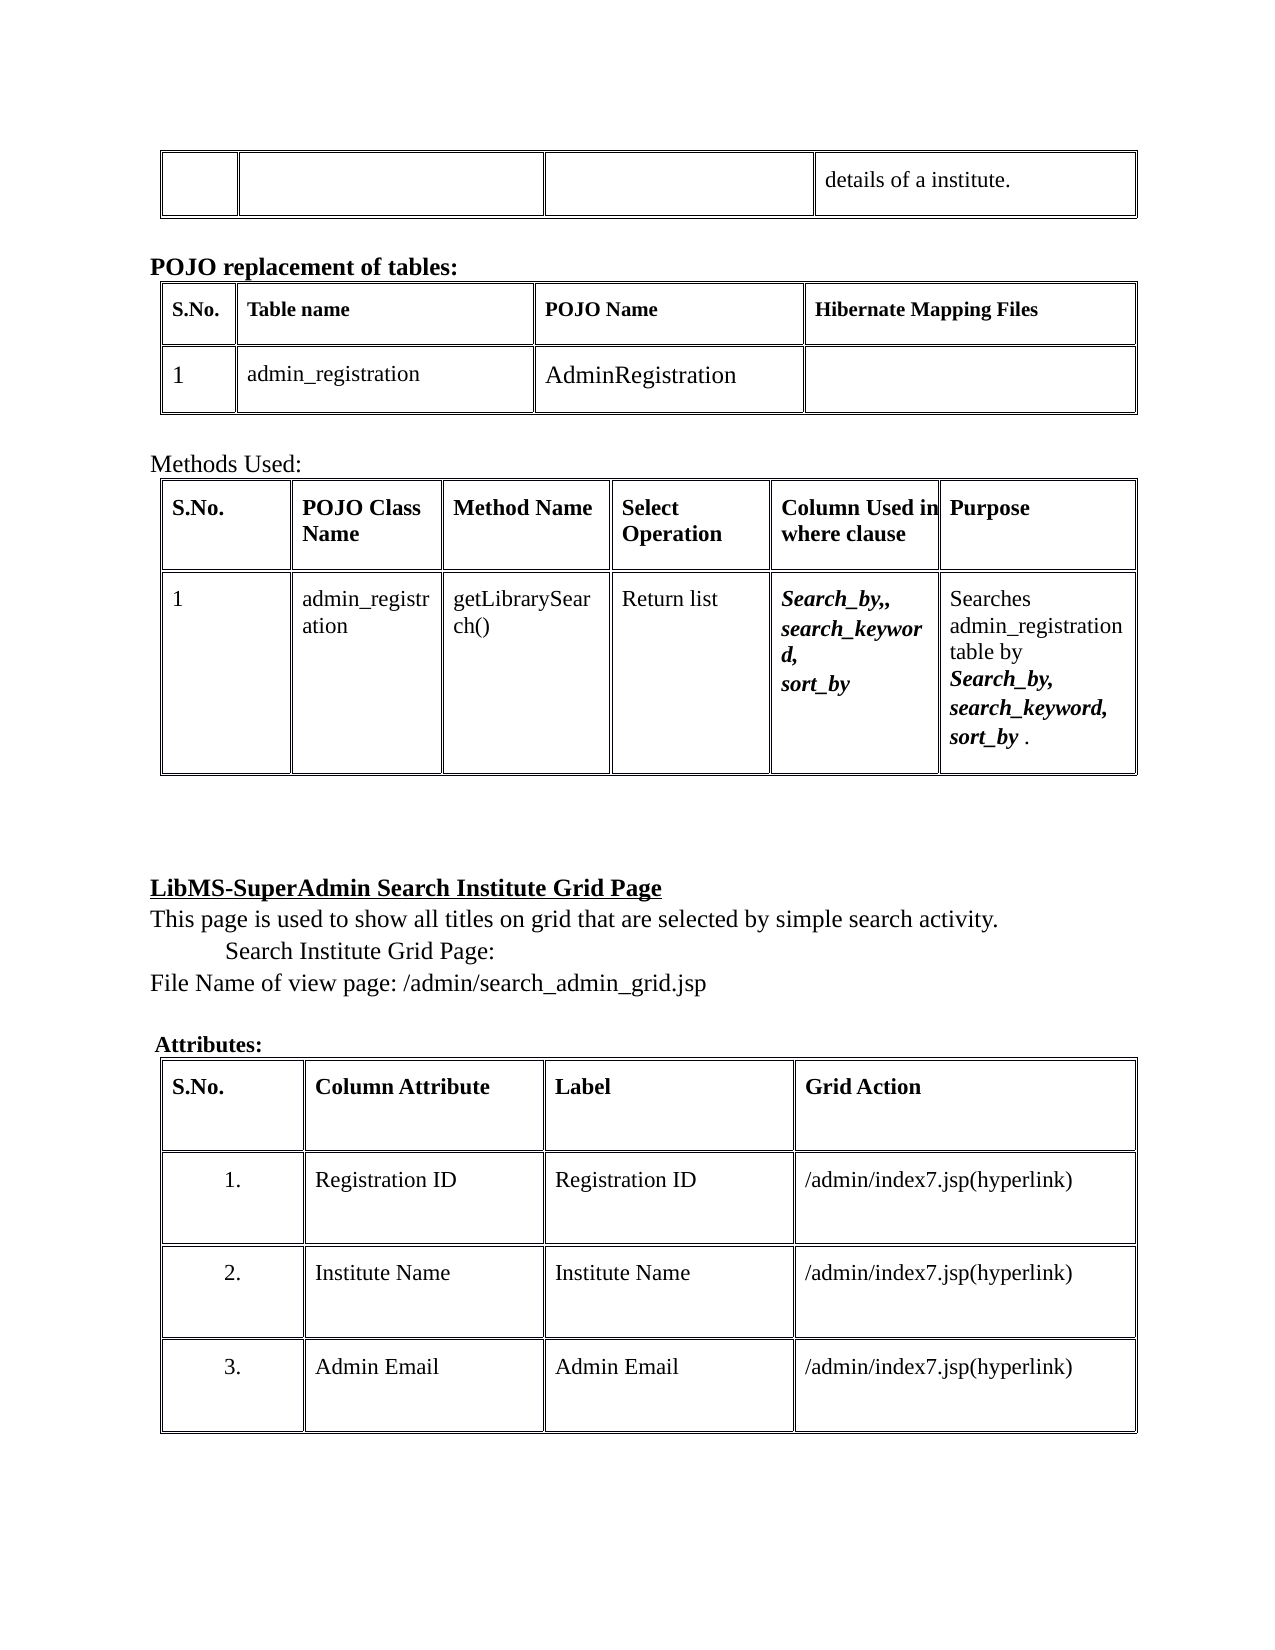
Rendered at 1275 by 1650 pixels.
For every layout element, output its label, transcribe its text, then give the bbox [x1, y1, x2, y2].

table_cell 1 [163, 347, 235, 412]
table_header Column Used in where clause [772, 481, 938, 569]
table_cell Return list [613, 573, 769, 772]
table_cell admin_registration [238, 347, 533, 412]
table_cell Institute Name [306, 1247, 543, 1337]
table_cell Search_by,, search_keyword, sort_by [772, 573, 938, 772]
table_header POJO Name [536, 284, 803, 344]
text Methods Used: [150, 449, 1125, 478]
table_cell Admin Email [546, 1340, 793, 1431]
table_cell Institute Name [546, 1247, 793, 1337]
table_header S.No. [163, 481, 290, 569]
table_cell [546, 153, 813, 215]
table_cell /admin/index7.jsp(hyperlink) [796, 1340, 1135, 1431]
text POJO replacement of tables: [150, 252, 1125, 281]
table_cell Admin Email [306, 1340, 543, 1431]
text This page is used to show all titles on grid that are selected by simple search activity. [150, 904, 1125, 933]
text LibMS-SuperAdmin Search Institute Grid Page [150, 873, 1125, 901]
table_header Grid Action [796, 1061, 1135, 1149]
table_cell [806, 347, 1135, 412]
text Attributes: [150, 1031, 1125, 1057]
table_cell /admin/index7.jsp(hyperlink) [796, 1247, 1135, 1337]
table_header Hibernate Mapping Files [806, 284, 1135, 344]
table_header Column Attribute [306, 1061, 543, 1149]
table_cell AdminRegistration [536, 347, 803, 412]
table_header Table name [238, 284, 533, 344]
table_header Method Name [444, 481, 609, 569]
table_cell Searches admin_registration table by Search_by, search_keyword, sort_by . [941, 573, 1135, 772]
table_cell 1 [163, 573, 290, 772]
table_header Purpose [941, 481, 1135, 569]
text File Name of view page: /admin/search_admin_grid.jsp [150, 968, 1125, 996]
table_header S.No. [163, 1061, 303, 1149]
table_cell Registration ID [306, 1153, 543, 1243]
text Search Institute Grid Page: [225, 936, 1125, 965]
table_header POJO Class Name [293, 481, 441, 569]
table_header S.No. [163, 284, 235, 344]
table_header Label [546, 1061, 793, 1149]
table_cell [240, 153, 543, 215]
table_cell Registration ID [546, 1153, 793, 1243]
table_cell /admin/index7.jsp(hyperlink) [796, 1153, 1135, 1243]
table_cell details of a institute. [816, 153, 1135, 215]
table_cell getLibrarySearch() [444, 573, 609, 772]
table_cell 2. [163, 1247, 303, 1337]
table_cell [163, 153, 237, 215]
table_cell 3. [163, 1340, 303, 1431]
table_cell admin_registration [293, 573, 441, 772]
table_header Select Operation [613, 481, 769, 569]
table_cell 1. [163, 1153, 303, 1243]
